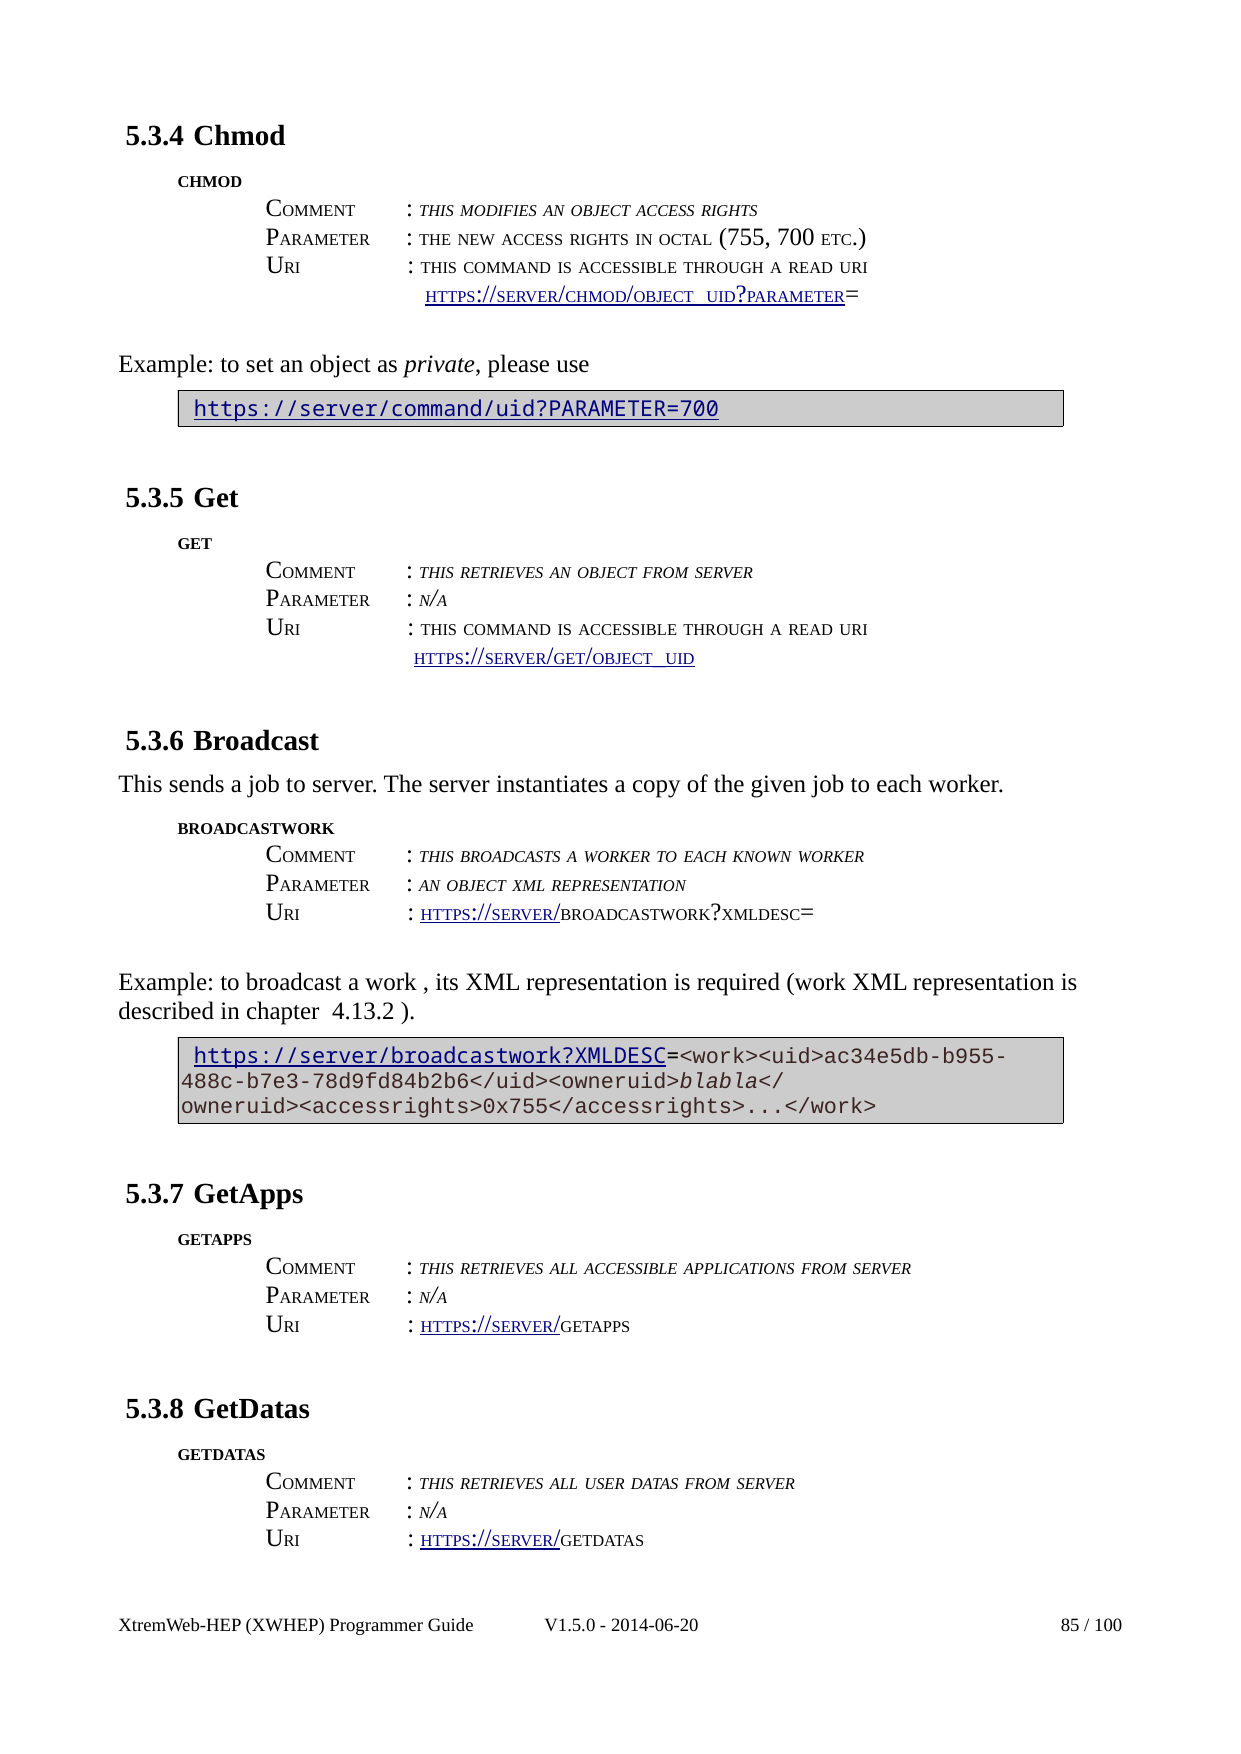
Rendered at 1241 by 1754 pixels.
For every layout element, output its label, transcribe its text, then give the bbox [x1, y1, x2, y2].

subtitle Chmod [118, 118, 1122, 152]
text Parameter : an object xml representation [265, 868, 1122, 897]
text Comment : this retrieves all accessible applications from server [265, 1251, 1122, 1280]
text Example: to set an object as private, please use [118, 349, 1122, 378]
text Example: to broadcast a work , its XML representation is required (work XML representation is described in chapter 4.13.2). [118, 967, 1122, 1024]
text Parameter : n/a [265, 1495, 1122, 1523]
text https://server/chmod/object_uid?parameter= [413, 279, 1122, 308]
subtitle GetApps [118, 1176, 1122, 1210]
text Comment : this retrieves an object from server [265, 555, 1122, 583]
text Comment : this retrieves all user datas from server [265, 1466, 1122, 1495]
subtitle Get [118, 480, 1122, 513]
text Parameter : n/a [265, 583, 1122, 612]
text Uri : https://server/getapps [265, 1309, 1122, 1337]
text Comment : this broadcasts a worker to each known worker [265, 839, 1122, 868]
text Uri : https://server/getdatas [265, 1523, 1122, 1552]
text https://server/get/object_uid [413, 641, 1122, 670]
text Comment : this modifies an object access rights [265, 193, 1122, 222]
subtitle GetDatas [118, 1391, 1122, 1425]
text Uri : this command is accessible through a read uri [266, 612, 1122, 641]
text chmod [177, 164, 1122, 193]
text Uri : this command is accessible through a read uri [266, 250, 1122, 279]
text get [177, 526, 1122, 555]
text https://server/command/uid?PARAMETER=700 [179, 391, 1063, 426]
text https://server/broadcastwork?XMLDESC=<work><uid>ac34e5db-b955-488c-b7e3-78d9fd84b2b6</uid><owneruid>blabla</owneruid><accessrights>0x755</accessrights>...</work> [179, 1038, 1063, 1123]
text This sends a job to server. The server instantiates a copy of the given job to each worker. [118, 769, 1122, 798]
text broadcastwork [177, 811, 1122, 839]
text getapps [177, 1222, 1122, 1251]
text Parameter : the new access rights in octal (755, 700 etc.) [265, 222, 1122, 250]
subtitle Broadcast [118, 723, 1122, 757]
text getdatas [177, 1437, 1122, 1466]
text Uri : https://server/broadcastwork?xmldesc= [265, 897, 1122, 926]
text Parameter : n/a [265, 1280, 1122, 1309]
